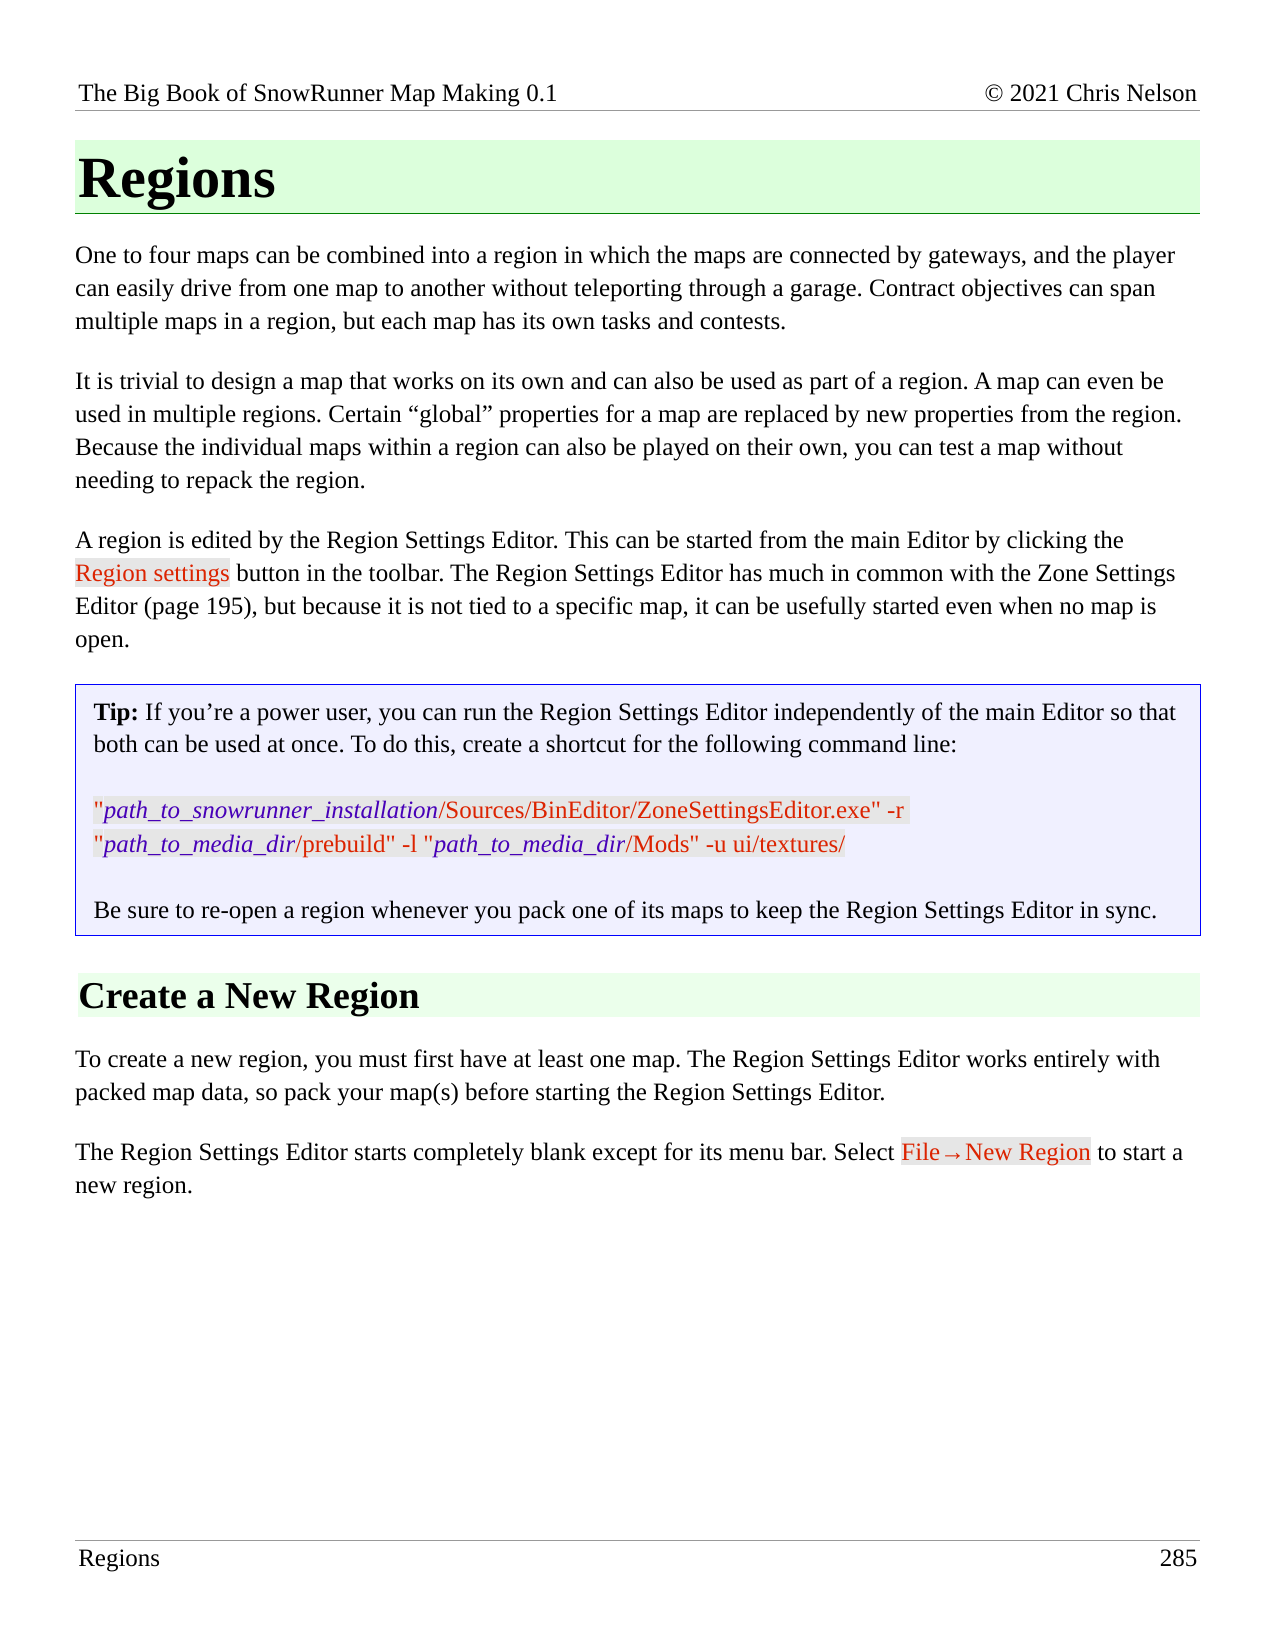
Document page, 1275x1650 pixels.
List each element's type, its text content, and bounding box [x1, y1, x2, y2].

text A region is edited by the Region Settings Editor. This can be started from the main Editor by clicking the Region settings button in the toolbar. The Region Settings Editor has much in common with the Zone Settings Editor (page 195), but because it is not tied to a specific map, it can be usefully started even when no map is open. [75, 525, 1200, 653]
text One to four maps can be combined into a region in which the maps are connected by gateways, and the player can easily drive from one map to another without teleporting through a garage. Contract objectives can span multiple maps in a region, but each map has its own tasks and contests. [75, 240, 1200, 335]
list If you’re a power user, you can run the Region Settings Editor independently of the main Editor so that both can be used at once. To do this, create a shortcut for the following command line: "path_to_snowrunner_installation/Sources/BinEditor/ZoneSettingsEditor.exe" -r "path_to_media_dir/prebuild" -l "path_to_media_dir/Mods" -u ui/textures/ Be sure to re-open a region whenever you pack one of its maps to keep the Region Settings Editor in sync. [76, 685, 1200, 935]
text It is trivial to design a map that works on its own and can also be used as part of a region. A map can even be used in multiple regions. Certain “global” properties for a map are replaced by new properties from the region. Because the individual maps within a region can also be played on their own, you can test a map without needing to repack the region. [75, 366, 1200, 494]
text To create a new region, you must first have at least one map. The Region Settings Editor works entirely with packed map data, so pack your map(s) before starting the Region Settings Editor. [75, 1044, 1200, 1105]
subtitle Create a New Region [78, 973, 1200, 1017]
subtitle Regions [75, 140, 1200, 213]
text The Region Settings Editor starts completely blank except for its menu bar. Select File→New Region to start a new region. [75, 1137, 1200, 1198]
